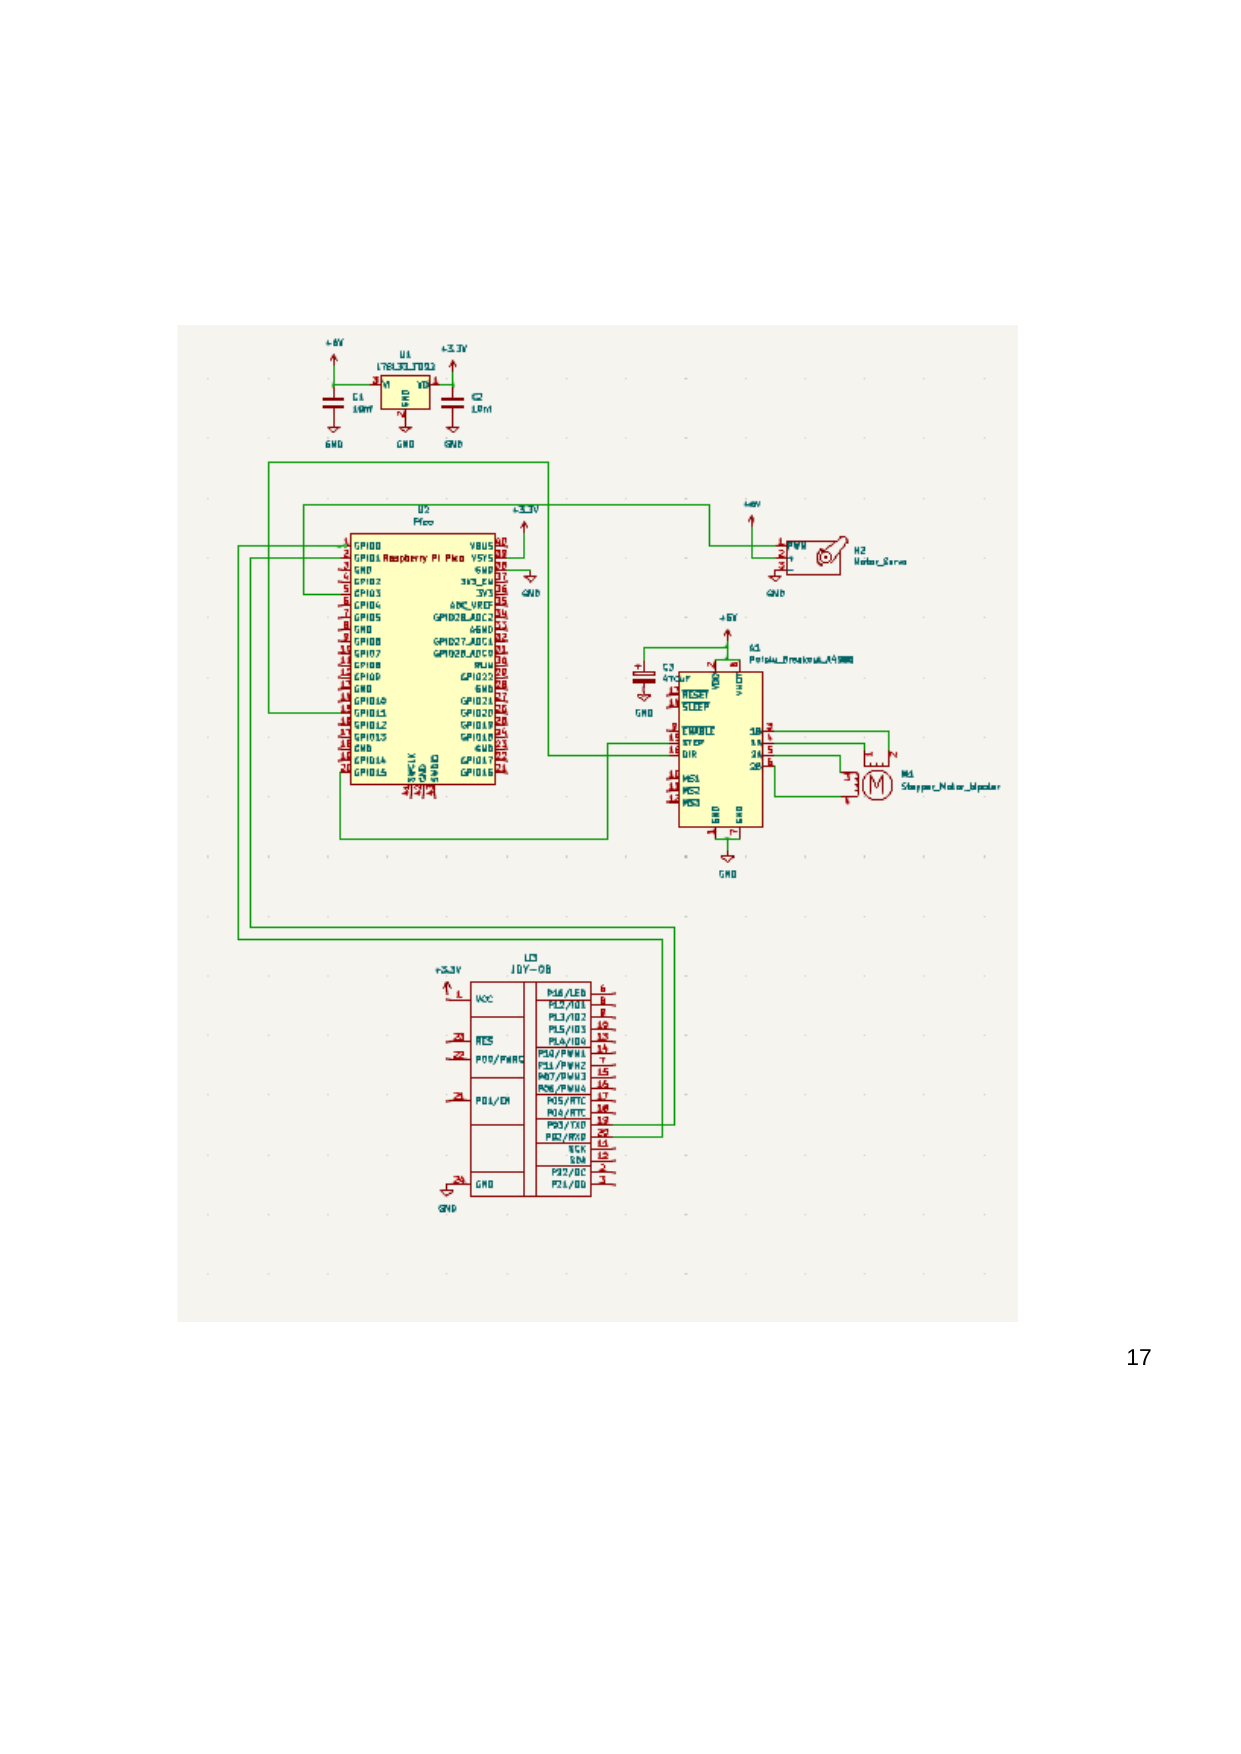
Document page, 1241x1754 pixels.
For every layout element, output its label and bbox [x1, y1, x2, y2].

picture [177, 325, 1019, 1322]
